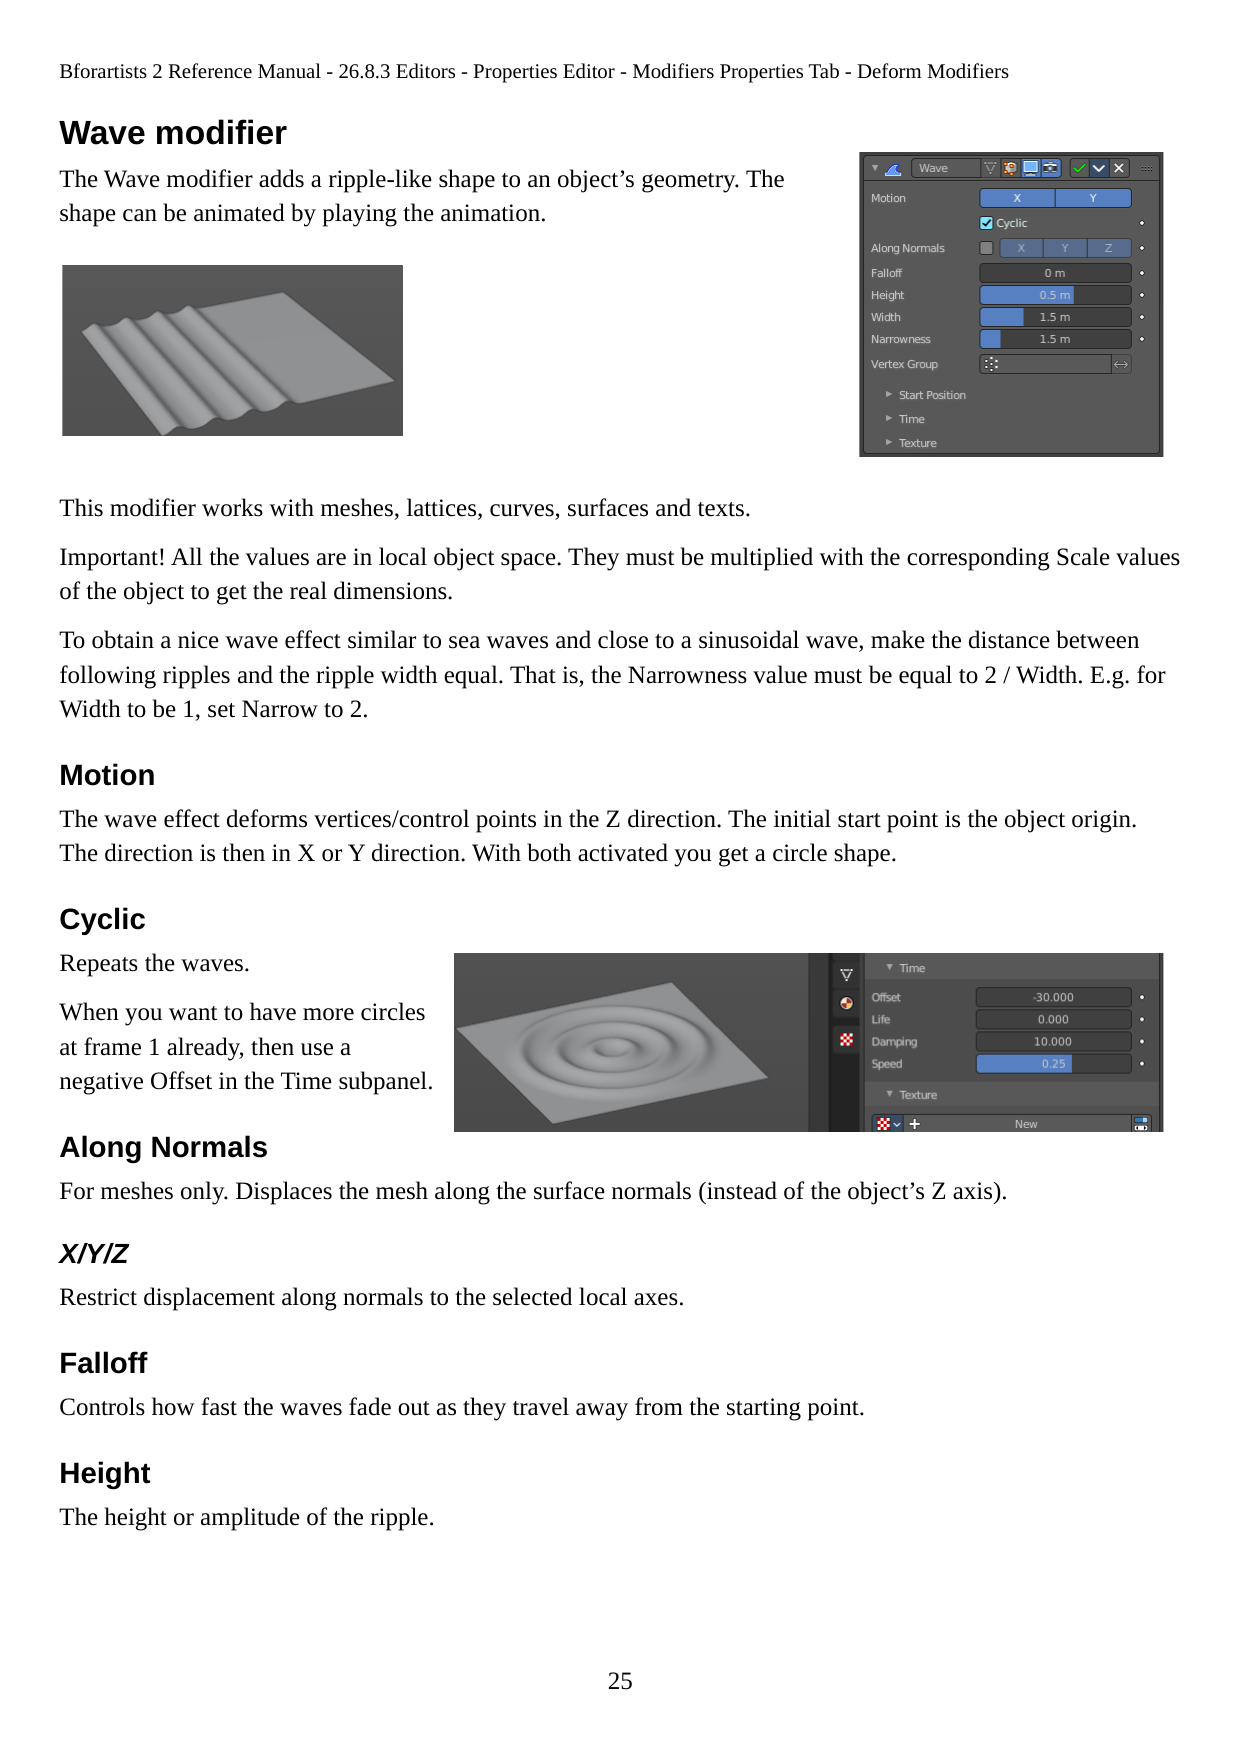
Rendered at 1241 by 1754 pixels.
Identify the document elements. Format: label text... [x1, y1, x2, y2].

text Restrict displacement along normals to the selected local axes. [59, 1282, 1181, 1311]
subtitle Height [59, 1456, 1181, 1489]
text The Wave modifier adds a ripple-like shape to an object’s geometry. The shape can be animated by playing the animation. [59, 164, 859, 227]
text The height or amplitude of the ripple. [59, 1502, 1181, 1531]
subtitle Falloff [59, 1346, 1181, 1380]
subtitle Cyclic [59, 902, 1181, 936]
picture [859, 152, 1164, 457]
subtitle X/Y/Z [59, 1238, 1181, 1270]
text The wave effect deforms vertices/control points in the Z direction. The initial start point is the object origin. The direction is then in X or Y direction. With both activated you get a circle shape. [59, 804, 1181, 867]
text When you want to have more circles at frame 1 already, then use a negative Offset in the Time subpanel. [59, 997, 454, 1095]
subtitle Wave modifier [59, 113, 1181, 151]
picture [62, 265, 403, 436]
subtitle Motion [59, 758, 1181, 792]
text Repeats the waves. [59, 948, 1181, 977]
text To obtain a nice wave effect similar to sea waves and close to a sinusoidal wave, make the distance between following ripples and the ripple width equal. That is, the Narrowness value must be equal to 2 / Width. E.g. for Width to be 1, set Narrow to 2. [59, 625, 1181, 723]
text Controls how fast the waves fade out as they travel away from the starting point. [59, 1392, 1181, 1421]
picture [454, 953, 1164, 1132]
text For meshes only. Displaces the mesh along the surface normals (instead of the object’s Z axis). [59, 1176, 1181, 1205]
text This modifier works with meshes, lattices, curves, surfaces and texts. [59, 493, 1181, 521]
subtitle Along Normals [59, 1130, 1181, 1164]
text Important! All the values are in local object space. They must be multiplied with the corresponding Scale values of the object to get the real dimensions. [59, 542, 1181, 605]
